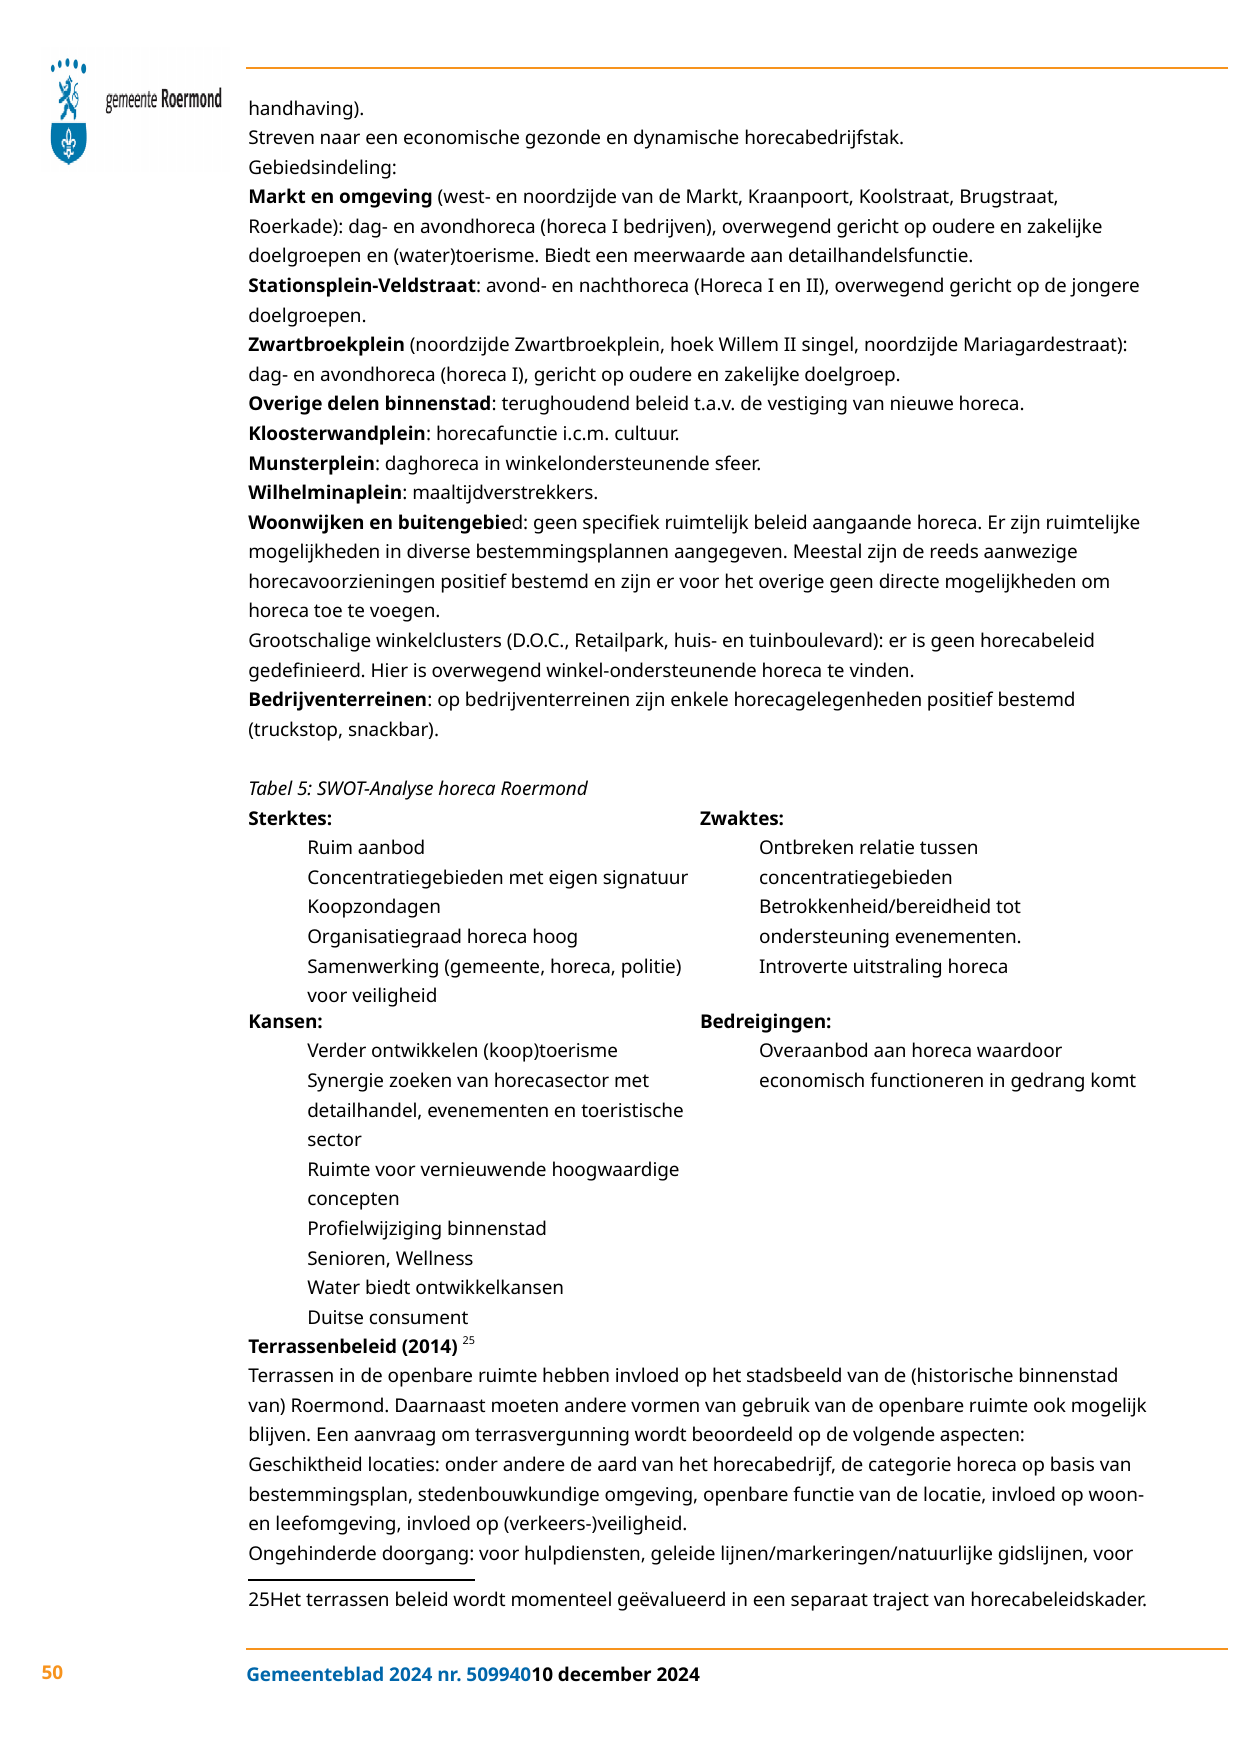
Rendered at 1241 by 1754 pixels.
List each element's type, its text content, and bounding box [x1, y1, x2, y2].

text Tabel 5: SWOT-Analyse horeca Roermond [248, 775, 1152, 801]
text Het terrassen beleid wordt momenteel geëvalueerd in een separaat traject van horecabeleidskader. [248, 1586, 1152, 1612]
text Stationsplein-Veldstraat: avond- en nachthoreca (Horeca I en II), overwegend gericht op de jongere doelgroepen. [248, 272, 1152, 328]
text Grootschalige winkelclusters (D.O.C., Retailpark, huis- en tuinboulevard): er is geen horecabeleid gedefinieerd. Hier is overwegend winkel-ondersteunende horeca te vinden. [248, 627, 1152, 683]
text Ongehinderde doorgang: voor hulpdiensten, geleide lijnen/markeringen/natuurlijke gidslijnen, voor [248, 1540, 1152, 1566]
text Gebiedsindeling: [248, 154, 1152, 180]
table_header Zwaktes: Ontbreken relatie tussen concentratiegebieden Betrokkenheid/bereidheid tot ondersteuning evenementen. Introverte uitstraling horeca [700, 805, 1152, 1008]
table_header Sterktes: Ruim aanbod Concentratiegebieden met eigen signatuur Koopzondagen Organisatiegraad horeca hoog Samenwerking (gemeente, horeca, politie) voor veiligheid [248, 805, 700, 1008]
text Zwartbroekplein (noordzijde Zwartbroekplein, hoek Willem II singel, noordzijde Mariagardestraat): dag- en avondhoreca (horeca I), gericht op oudere en zakelijke doelgroep. [248, 331, 1152, 387]
text Overige delen binnenstad: terughoudend beleid t.a.v. de vestiging van nieuwe horeca. [248, 391, 1152, 416]
text Markt en omgeving (west- en noordzijde van de Markt, Kraanpoort, Koolstraat, Brugstraat, Roerkade): dag- en avondhoreca (horeca I bedrijven), overwegend gericht op oudere en zakelijke doelgroepen en (water)toerisme. Biedt een meerwaarde aan detailhandelsfunctie. [248, 183, 1152, 268]
text Woonwijken en buitengebied: geen specifiek ruimtelijk beleid aangaande horeca. Er zijn ruimtelijke mogelijkheden in diverse bestemmingsplannen aangegeven. Meestal zijn de reeds aanwezige horecavoorzieningen positief bestemd en zijn er voor het overige geen directe mogelijkheden om horeca toe te voegen. [248, 509, 1152, 623]
text Terrassenbeleid (2014) [248, 1333, 1152, 1359]
text handhaving). [248, 95, 1152, 121]
text Kloosterwandplein: horecafunctie i.c.m. cultuur. [248, 420, 1152, 446]
table_cell Kansen: Verder ontwikkelen (koop)toerisme Synergie zoeken van horecasector met detailhandel, evenementen en toeristische sector Ruimte voor vernieuwende hoogwaardige concepten Profielwijziging binnenstad Senioren, Wellness Water biedt ontwikkelkansen Duitse consument [248, 1008, 700, 1330]
text Geschiktheid locaties: onder andere de aard van het horecabedrijf, de categorie horeca op basis van bestemmingsplan, stedenbouwkundige omgeving, openbare functie van de locatie, invloed op woon- en leefomgeving, invloed op (verkeers-)veiligheid. [248, 1451, 1152, 1536]
text Bedrijventerreinen: op bedrijventerreinen zijn enkele horecagelegenheden positief bestemd (truckstop, snackbar). [248, 686, 1152, 742]
text Wilhelminaplein: maaltijdverstrekkers. [248, 479, 1152, 505]
text Streven naar een economische gezonde en dynamische horecabedrijfstak. [248, 124, 1152, 150]
table_cell Bedreigingen: Overaanbod aan horeca waardoor economisch functioneren in gedrang komt [700, 1008, 1152, 1330]
picture [41, 47, 231, 172]
text Terrassen in de openbare ruimte hebben invloed op het stadsbeeld van de (historische binnenstad van) Roermond. Daarnaast moeten andere vormen van gebruik van de openbare ruimte ook mogelijk blijven. Een aanvraag om terrasvergunning wordt beoordeeld op de volgende aspecten: [248, 1362, 1152, 1447]
text Munsterplein: daghoreca in winkelondersteunende sfeer. [248, 450, 1152, 476]
